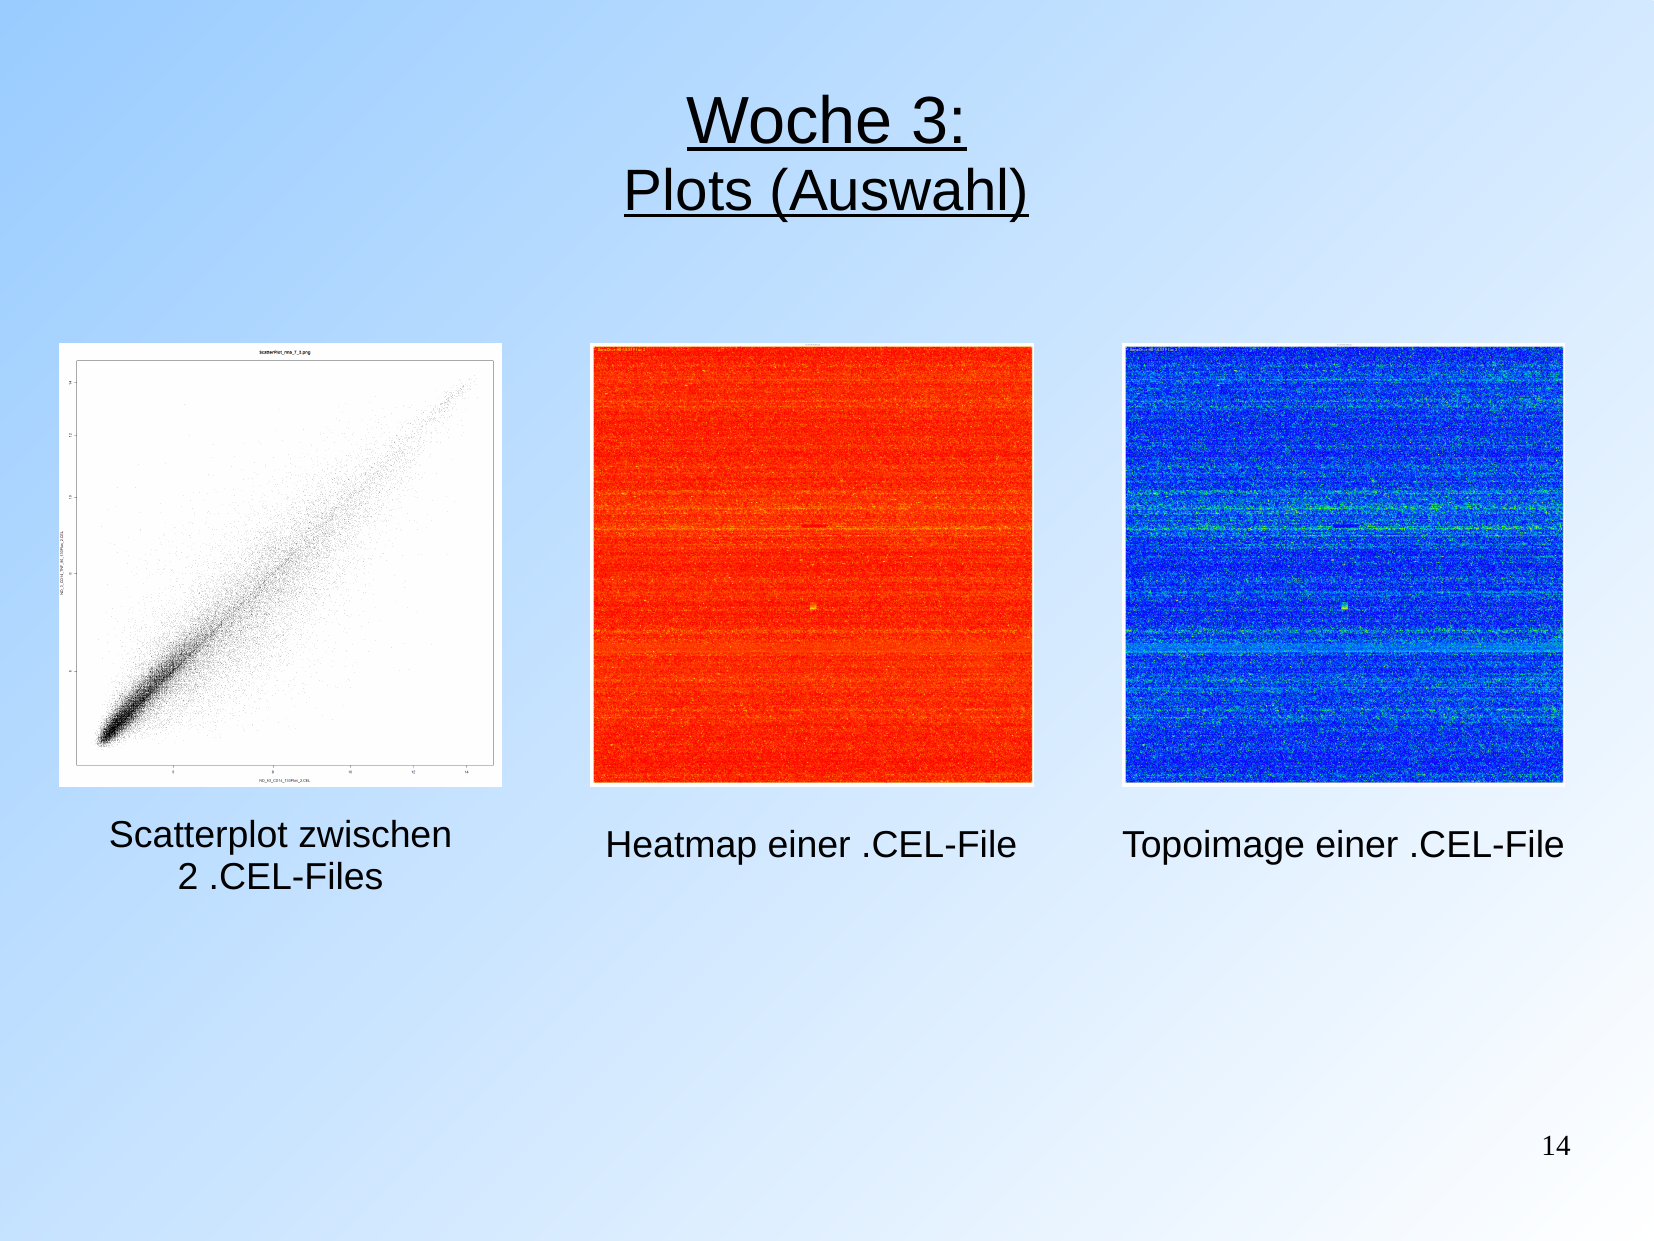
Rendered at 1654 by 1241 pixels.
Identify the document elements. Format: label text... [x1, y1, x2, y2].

text_box Heatmap einer .CEL-File [590, 816, 1034, 874]
picture [59, 343, 502, 787]
text_box Scatterplot zwischen 2 .CEL-Files [59, 806, 502, 906]
picture [590, 343, 1034, 787]
text_box Topoimage einer .CEL-File [1092, 816, 1595, 916]
picture [1122, 343, 1565, 787]
title Woche 3: Plots (Auswahl) [82, 49, 1571, 257]
